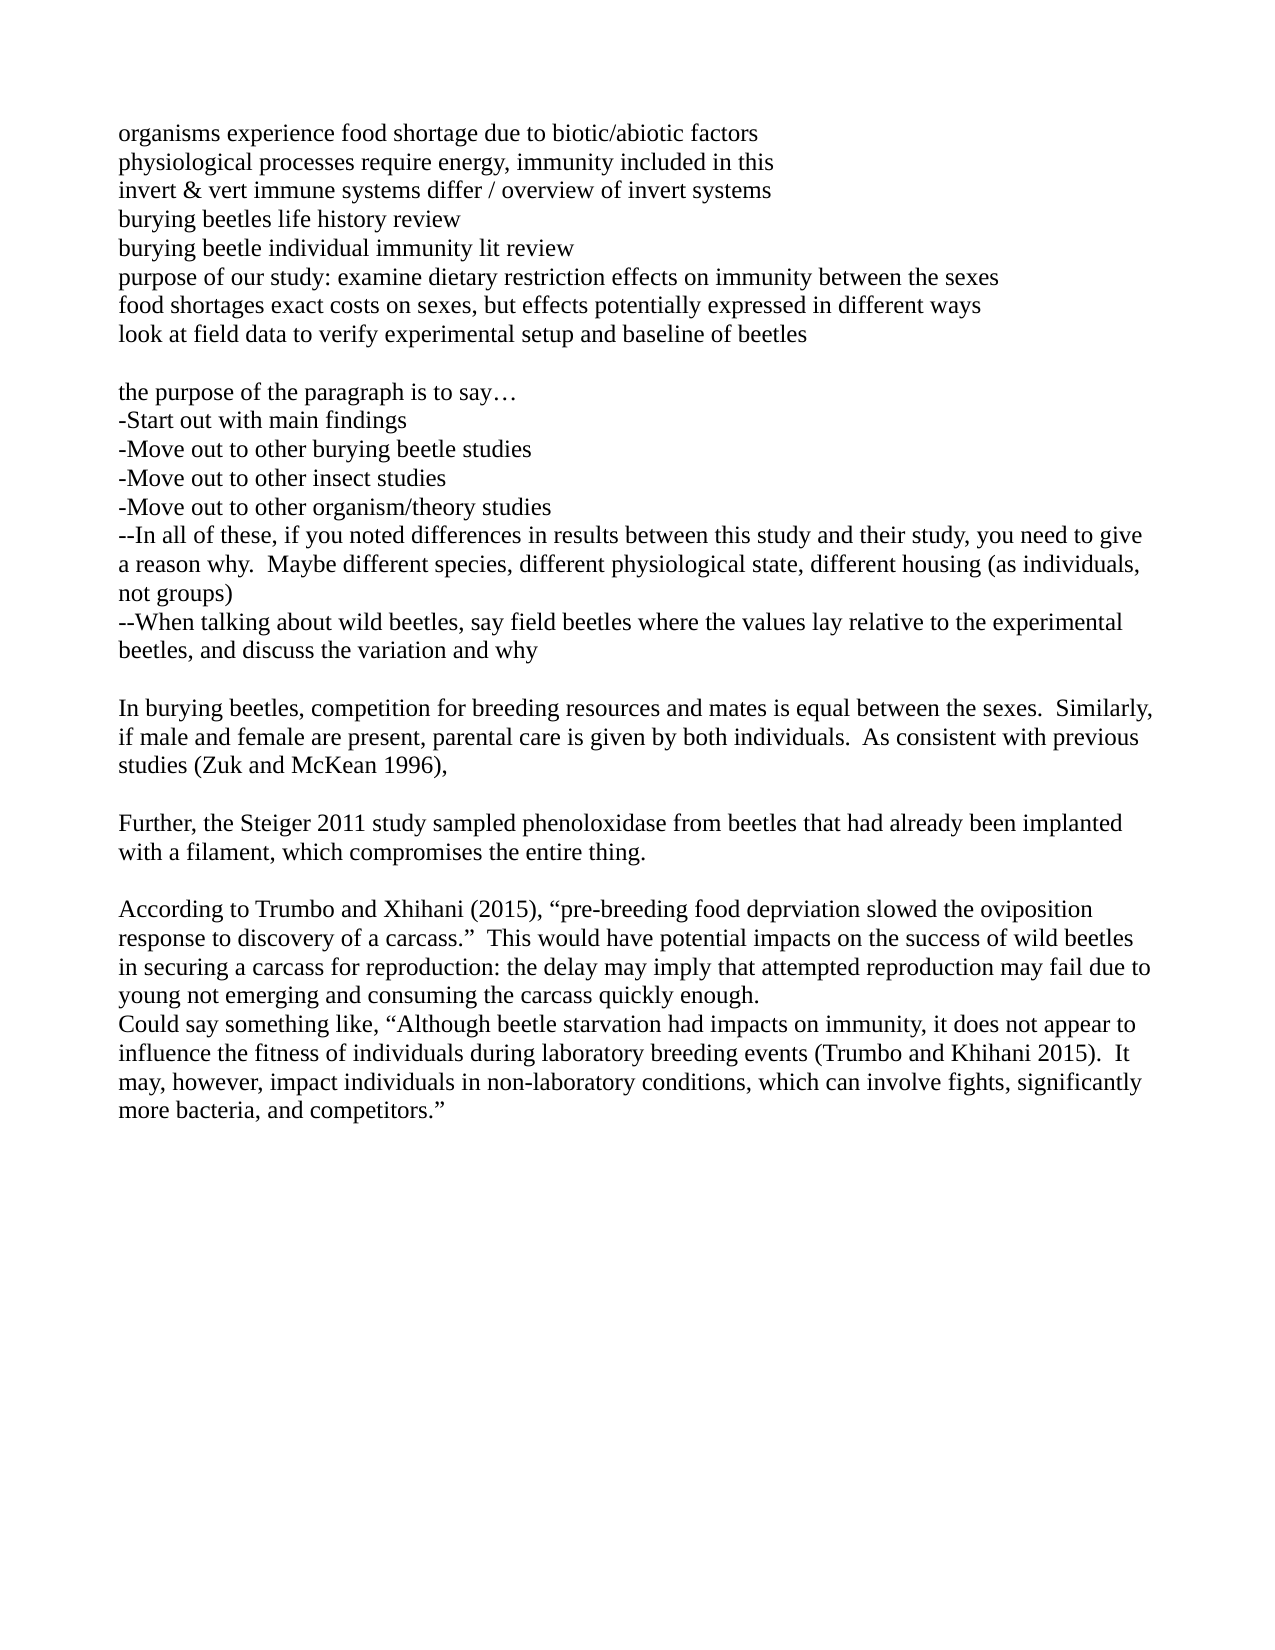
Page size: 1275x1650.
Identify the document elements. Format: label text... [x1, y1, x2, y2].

text -Start out with main findings [118, 406, 1157, 434]
text -Move out to other burying beetle studies [118, 434, 1157, 463]
text burying beetle individual immunity lit review [118, 233, 1157, 262]
text -Move out to other insect studies [118, 463, 1157, 492]
text purpose of our study: examine dietary restriction effects on immunity between the sexes [118, 262, 1157, 291]
text physiological processes require energy, immunity included in this [118, 147, 1157, 176]
text --In all of these, if you noted differences in results between this study and their study, you need to give a reason why. Maybe different species, different physiological state, different housing (as individuals, not groups) [118, 521, 1157, 607]
text According to Trumbo and Xhihani (2015), “pre-breeding food deprviation slowed the oviposition response to discovery of a carcass.” This would have potential impacts on the success of wild beetles in securing a carcass for reproduction: the delay may imply that attempted reproduction may fail due to young not emerging and consuming the carcass quickly enough. [118, 894, 1157, 1009]
text the purpose of the paragraph is to say… [118, 377, 1157, 406]
text burying beetles life history review [118, 204, 1157, 233]
text Could say something like, “Although beetle starvation had impacts on immunity, it does not appear to influence the fitness of individuals during laboratory breeding events (Trumbo and Khihani 2015). It may, however, impact individuals in non-laboratory conditions, which can involve fights, significantly more bacteria, and competitors.” [118, 1009, 1157, 1124]
text invert & vert immune systems differ / overview of invert systems [118, 176, 1157, 204]
text Further, the Steiger 2011 study sampled phenoloxidase from beetles that had already been implanted with a filament, which compromises the entire thing. [118, 808, 1157, 866]
text food shortages exact costs on sexes, but effects potentially expressed in different ways [118, 291, 1157, 319]
text -Move out to other organism/theory studies [118, 492, 1157, 521]
text --When talking about wild beetles, say field beetles where the values lay relative to the experimental beetles, and discuss the variation and why [118, 607, 1157, 664]
text look at field data to verify experimental setup and baseline of beetles [118, 319, 1157, 348]
text In burying beetles, competition for breeding resources and mates is equal between the sexes. Similarly, if male and female are present, parental care is given by both individuals. As consistent with previous studies (Zuk and McKean 1996), [118, 693, 1157, 779]
text organisms experience food shortage due to biotic/abiotic factors [118, 118, 1157, 147]
